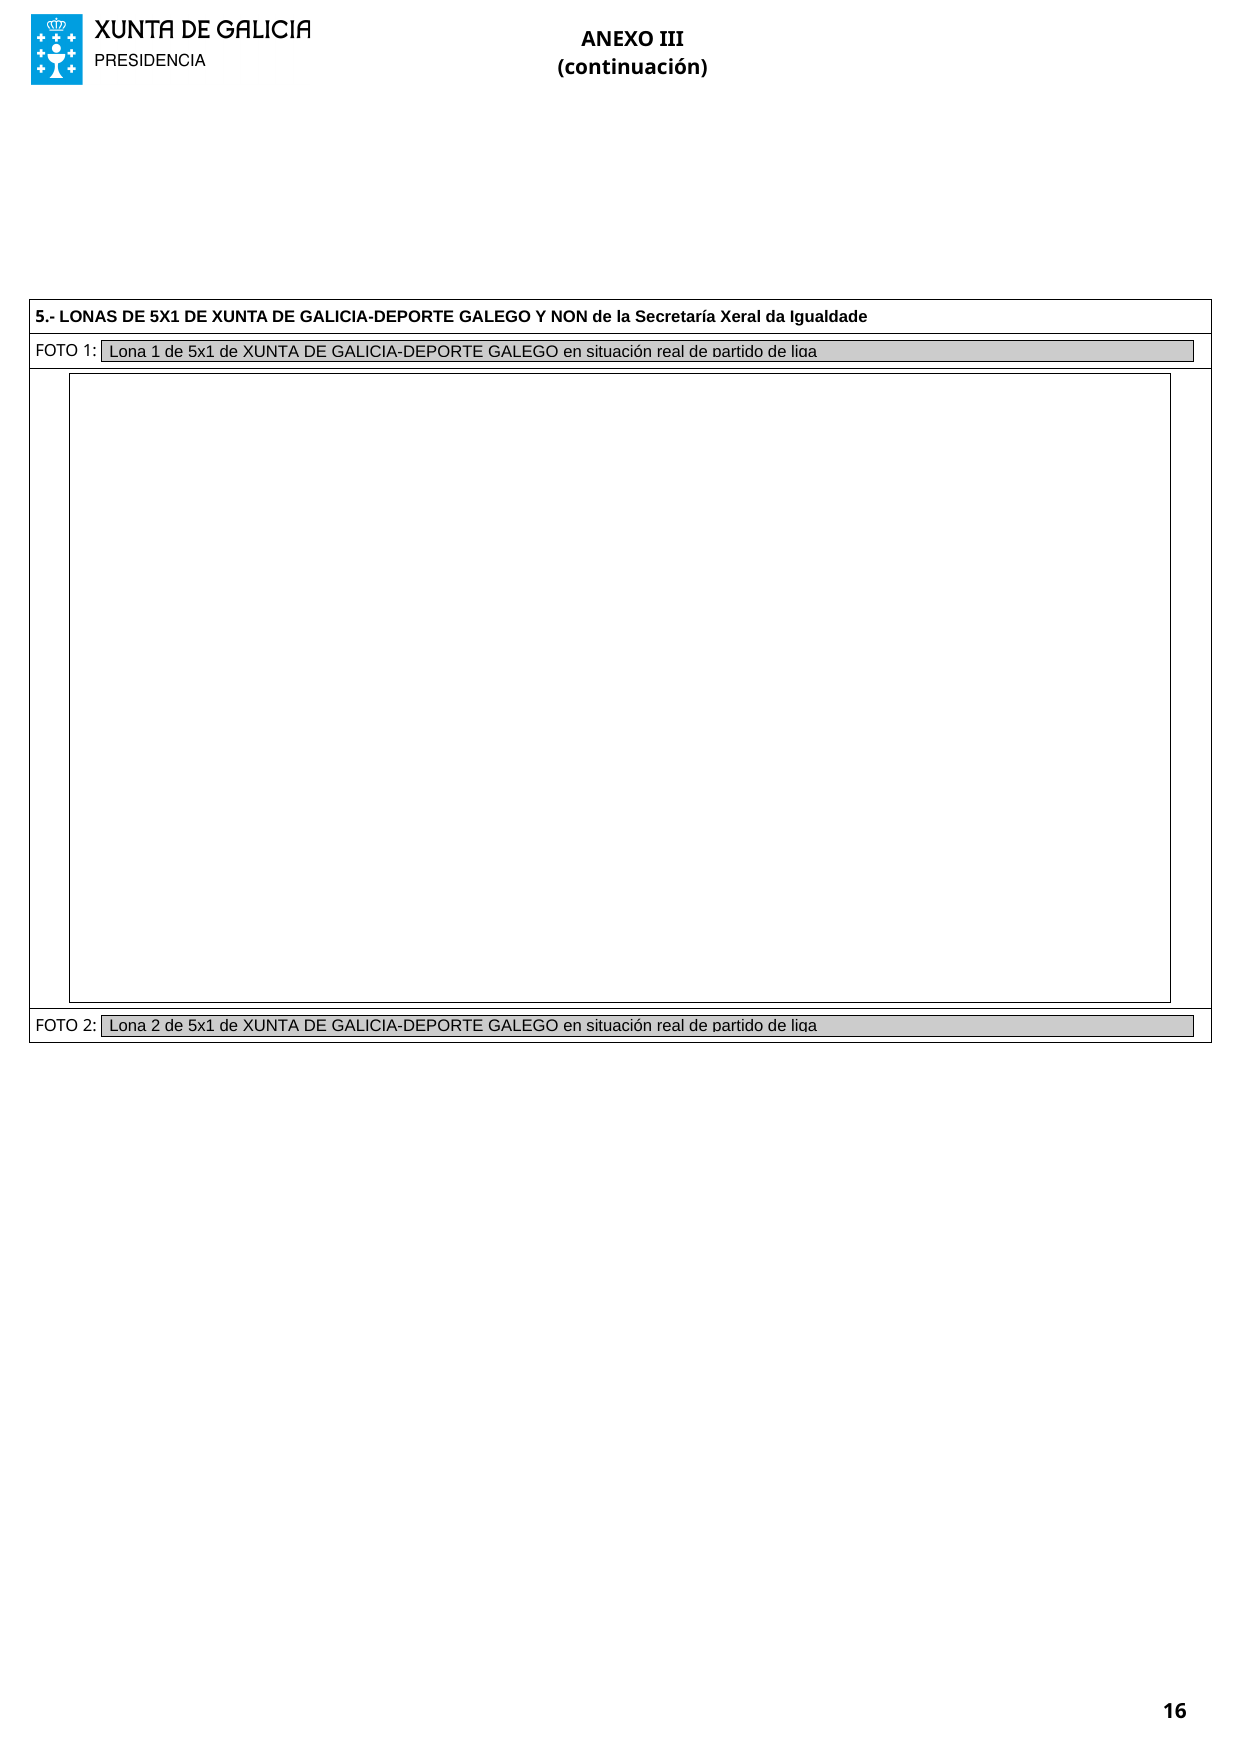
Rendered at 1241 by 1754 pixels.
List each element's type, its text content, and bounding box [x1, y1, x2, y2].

picture [68, 50, 75, 57]
picture [53, 45, 60, 52]
picture [48, 55, 64, 77]
picture [38, 50, 44, 57]
table_header 5.- LONAS DE 5X1 DE XUNTA DE GALICIA-DEPORTE GALEGO Y NON de la Secretaría Xeral da Igualdade [30, 300, 1211, 333]
table_cell FOTO 1: [30, 334, 1211, 367]
picture [83, 14, 311, 85]
picture [68, 34, 75, 41]
picture [53, 34, 60, 41]
table_cell FOTO 2: [30, 1009, 1211, 1042]
picture [38, 34, 45, 41]
picture [68, 65, 75, 72]
table_cell [30, 369, 1211, 1008]
picture [38, 65, 45, 72]
